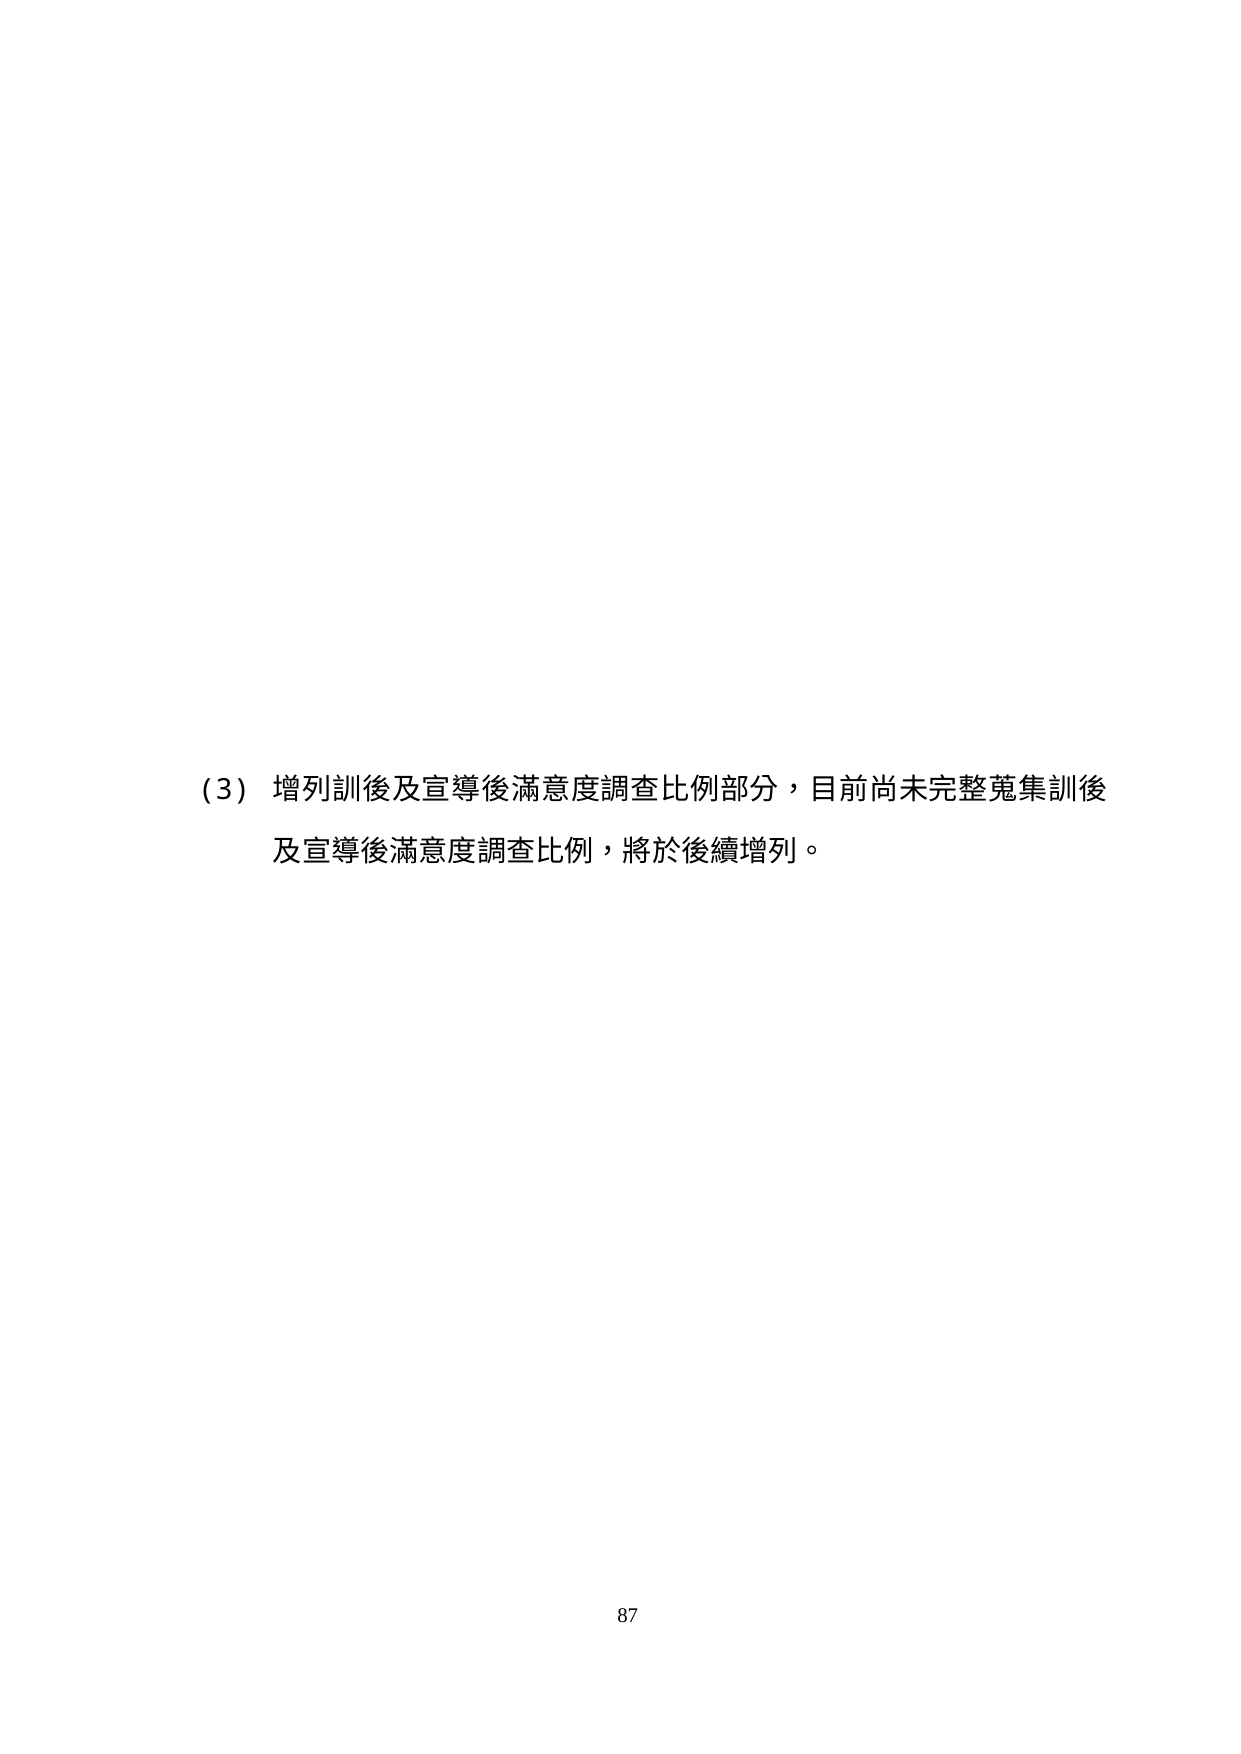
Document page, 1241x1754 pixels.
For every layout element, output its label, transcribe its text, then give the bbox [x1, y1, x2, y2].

list 增列訓後及宣導後滿意度調查比例部分，目前尚未完整蒐集訓後及宣導後滿意度調查比例，將於後續增列。 [198, 745, 1107, 870]
